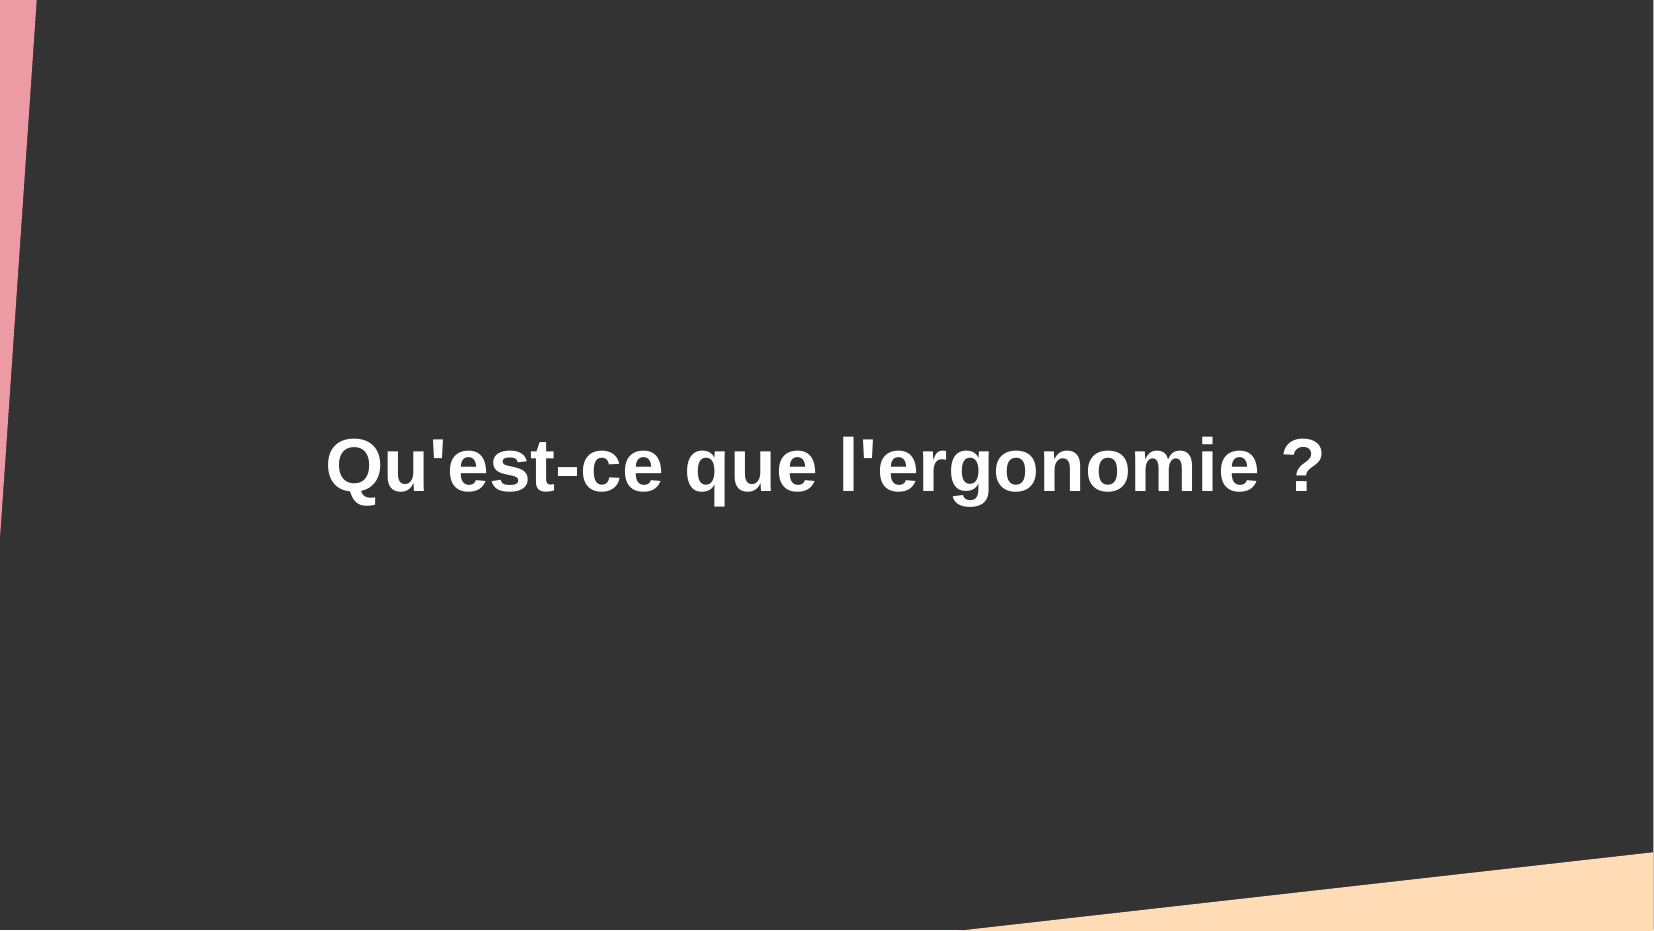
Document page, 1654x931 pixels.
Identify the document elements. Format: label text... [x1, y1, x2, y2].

title Qu'est-ce que l'ergonomie ? [19, 423, 1635, 508]
text_box [0, 0, 37, 538]
text_box [956, 852, 1654, 931]
